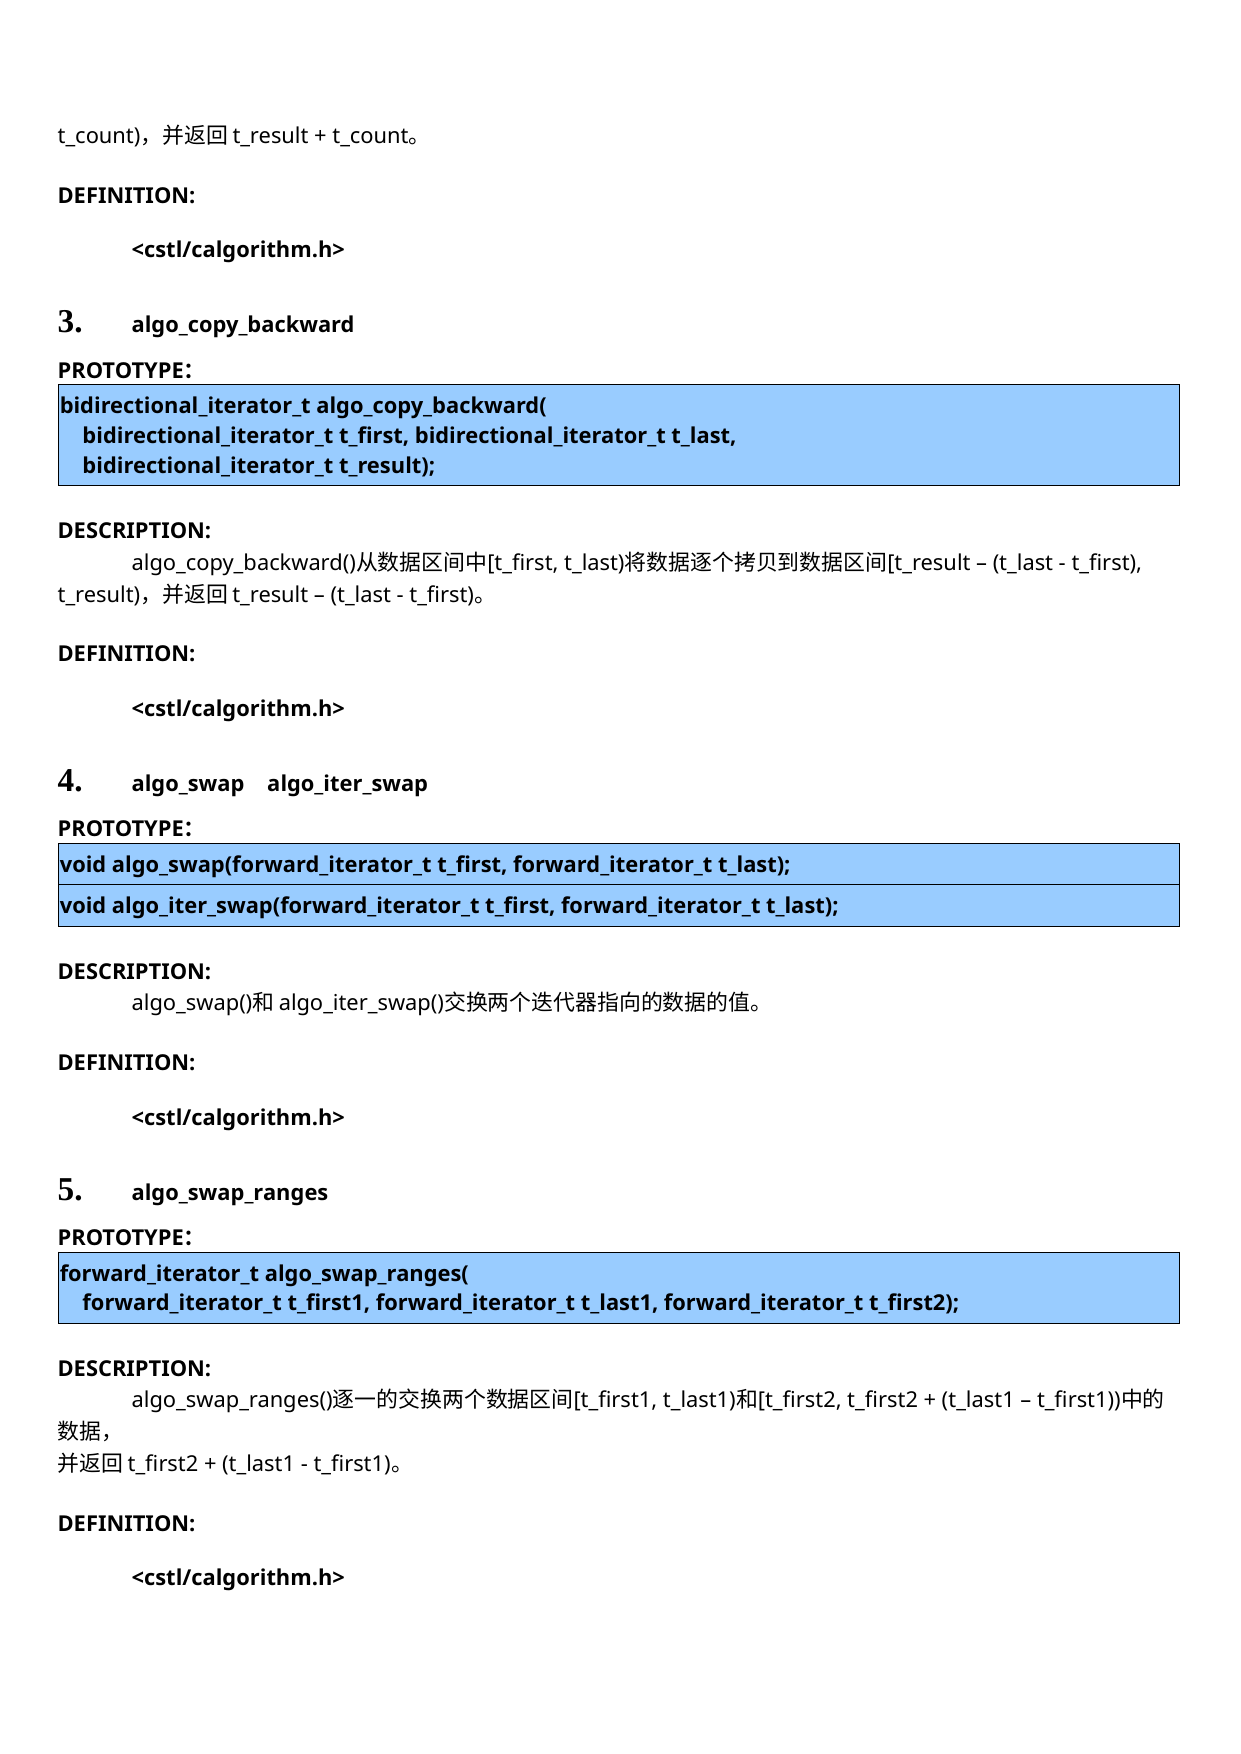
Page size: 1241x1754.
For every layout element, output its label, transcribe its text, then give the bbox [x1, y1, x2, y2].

text algo_swap()和algo_iter_swap()交换两个迭代器指向的数据的值。 [57, 985, 1179, 1017]
text PROTOTYPE： [57, 811, 1179, 843]
text DEFINITION: [57, 1047, 1179, 1077]
table_header forward_iterator_t algo_swap_ranges( forward_iterator_t t_first1, forward_iterator_t t_last1, forward_iterator_t t_first2); [59, 1253, 1179, 1323]
text algo_swap_ranges()逐一的交换两个数据区间[t_first1, t_last1)和[t_first2, t_first2 + (t_last1 – t_first1))中的数据， [57, 1382, 1179, 1446]
text DEFINITION: [57, 638, 1179, 668]
text PROTOTYPE： [57, 1220, 1179, 1252]
text DESCRIPTION: [57, 515, 1179, 545]
text <cstl/calgorithm.h> [57, 1102, 1179, 1132]
table_header bidirectional_iterator_t algo_copy_backward( bidirectional_iterator_t t_first, bidirectional_iterator_t t_last, bidirectional_iterator_t t_result); [59, 385, 1179, 485]
text algo_copy_backward()从数据区间中[t_first, t_last)将数据逐个拷贝到数据区间[t_result – (t_last - t_first), t_result)，并返回t_result – (t_last - t_first)。 [57, 545, 1179, 608]
subtitle algo_swap_ranges [57, 1169, 1179, 1207]
text <cstl/calgorithm.h> [57, 234, 1179, 264]
text DESCRIPTION: [57, 1353, 1179, 1382]
text PROTOTYPE： [57, 353, 1179, 384]
text DESCRIPTION: [57, 956, 1179, 985]
text 并返回t_first2 + (t_last1 - t_first1)。 [57, 1446, 1179, 1478]
table_cell void algo_iter_swap(forward_iterator_t t_first, forward_iterator_t t_last); [59, 885, 1179, 926]
text <cstl/calgorithm.h> [57, 1562, 1179, 1592]
text DEFINITION: [57, 1507, 1179, 1537]
text DEFINITION: [57, 180, 1179, 209]
text <cstl/calgorithm.h> [57, 693, 1179, 723]
subtitle algo_copy_backward [57, 302, 1179, 340]
table_header void algo_swap(forward_iterator_t t_first, forward_iterator_t t_last); [59, 844, 1179, 884]
subtitle algo_swap algo_iter_swap [57, 760, 1179, 799]
text t_count)，并返回t_result + t_count。 [57, 118, 1179, 150]
